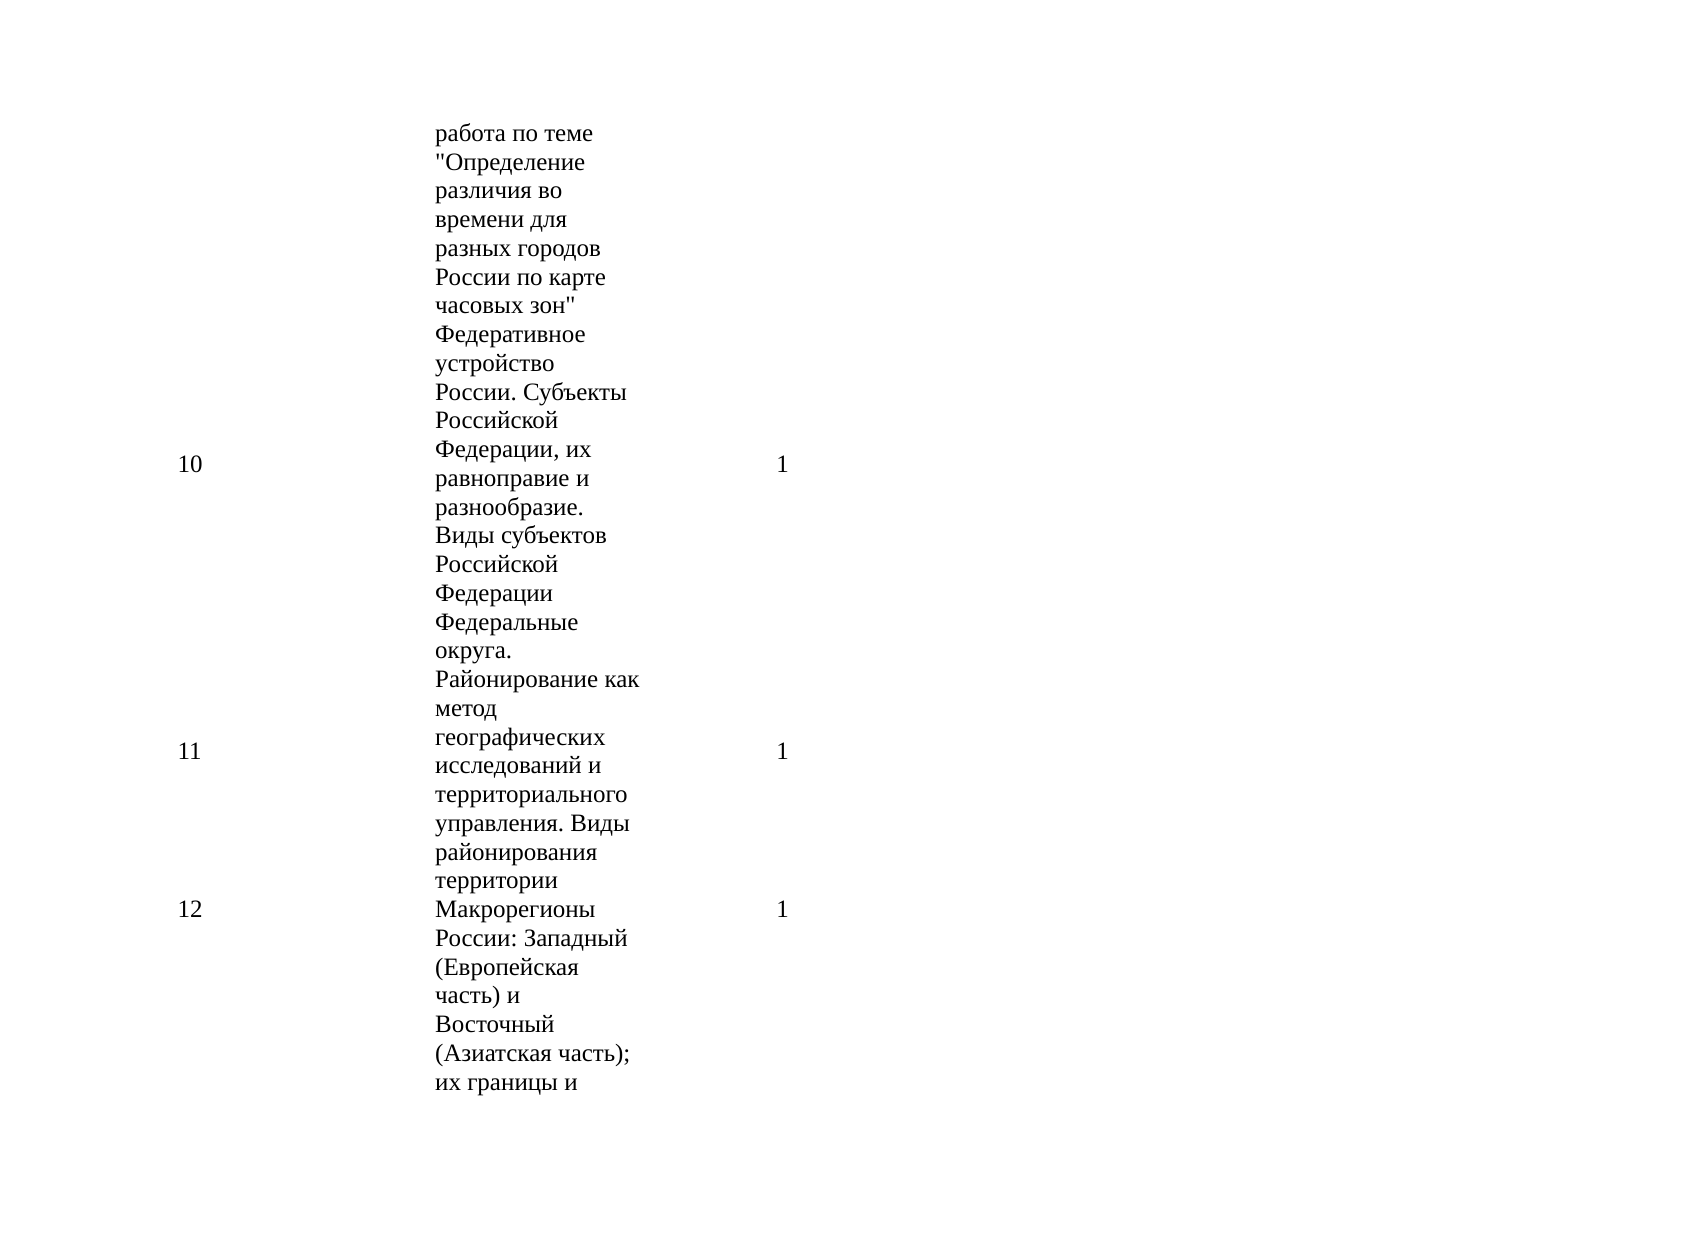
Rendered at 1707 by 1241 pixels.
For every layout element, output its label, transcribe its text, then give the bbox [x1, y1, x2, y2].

table_cell [1384, 607, 1628, 894]
table_cell Макрорегионы России: Западный (Европейская часть) и Восточный (Азиатская часть); их границы и [410, 894, 653, 1096]
table_cell 11 [166, 607, 409, 894]
table_cell [897, 319, 1141, 607]
table_cell [166, 118, 409, 319]
table_cell [897, 118, 1141, 319]
table_cell 1 [653, 894, 897, 1096]
table_cell 1 [653, 607, 897, 894]
table_cell [1141, 894, 1384, 1096]
table_cell [897, 894, 1141, 1096]
table_cell [1141, 118, 1384, 319]
table_cell 1 [653, 319, 897, 607]
table_cell [897, 607, 1141, 894]
table_cell 12 [166, 894, 409, 1096]
table_cell Федеративное устройство России. Субъекты Российской Федерации, их равноправие и разнообразие. Виды субъектов Российской Федерации [410, 319, 653, 607]
table_cell [1384, 118, 1628, 319]
table_cell [1141, 319, 1384, 607]
table_cell работа по теме "Определение различия во времени для разных городов России по карте часовых зон" [410, 118, 653, 319]
table_cell 10 [166, 319, 409, 607]
table_cell [653, 118, 897, 319]
table_cell Федеральные округа. Районирование как метод географических исследований и территориального управления. Виды районирования территории [410, 607, 653, 894]
table_cell [1384, 319, 1628, 607]
table_cell [1141, 607, 1384, 894]
table_cell [1384, 894, 1628, 1096]
